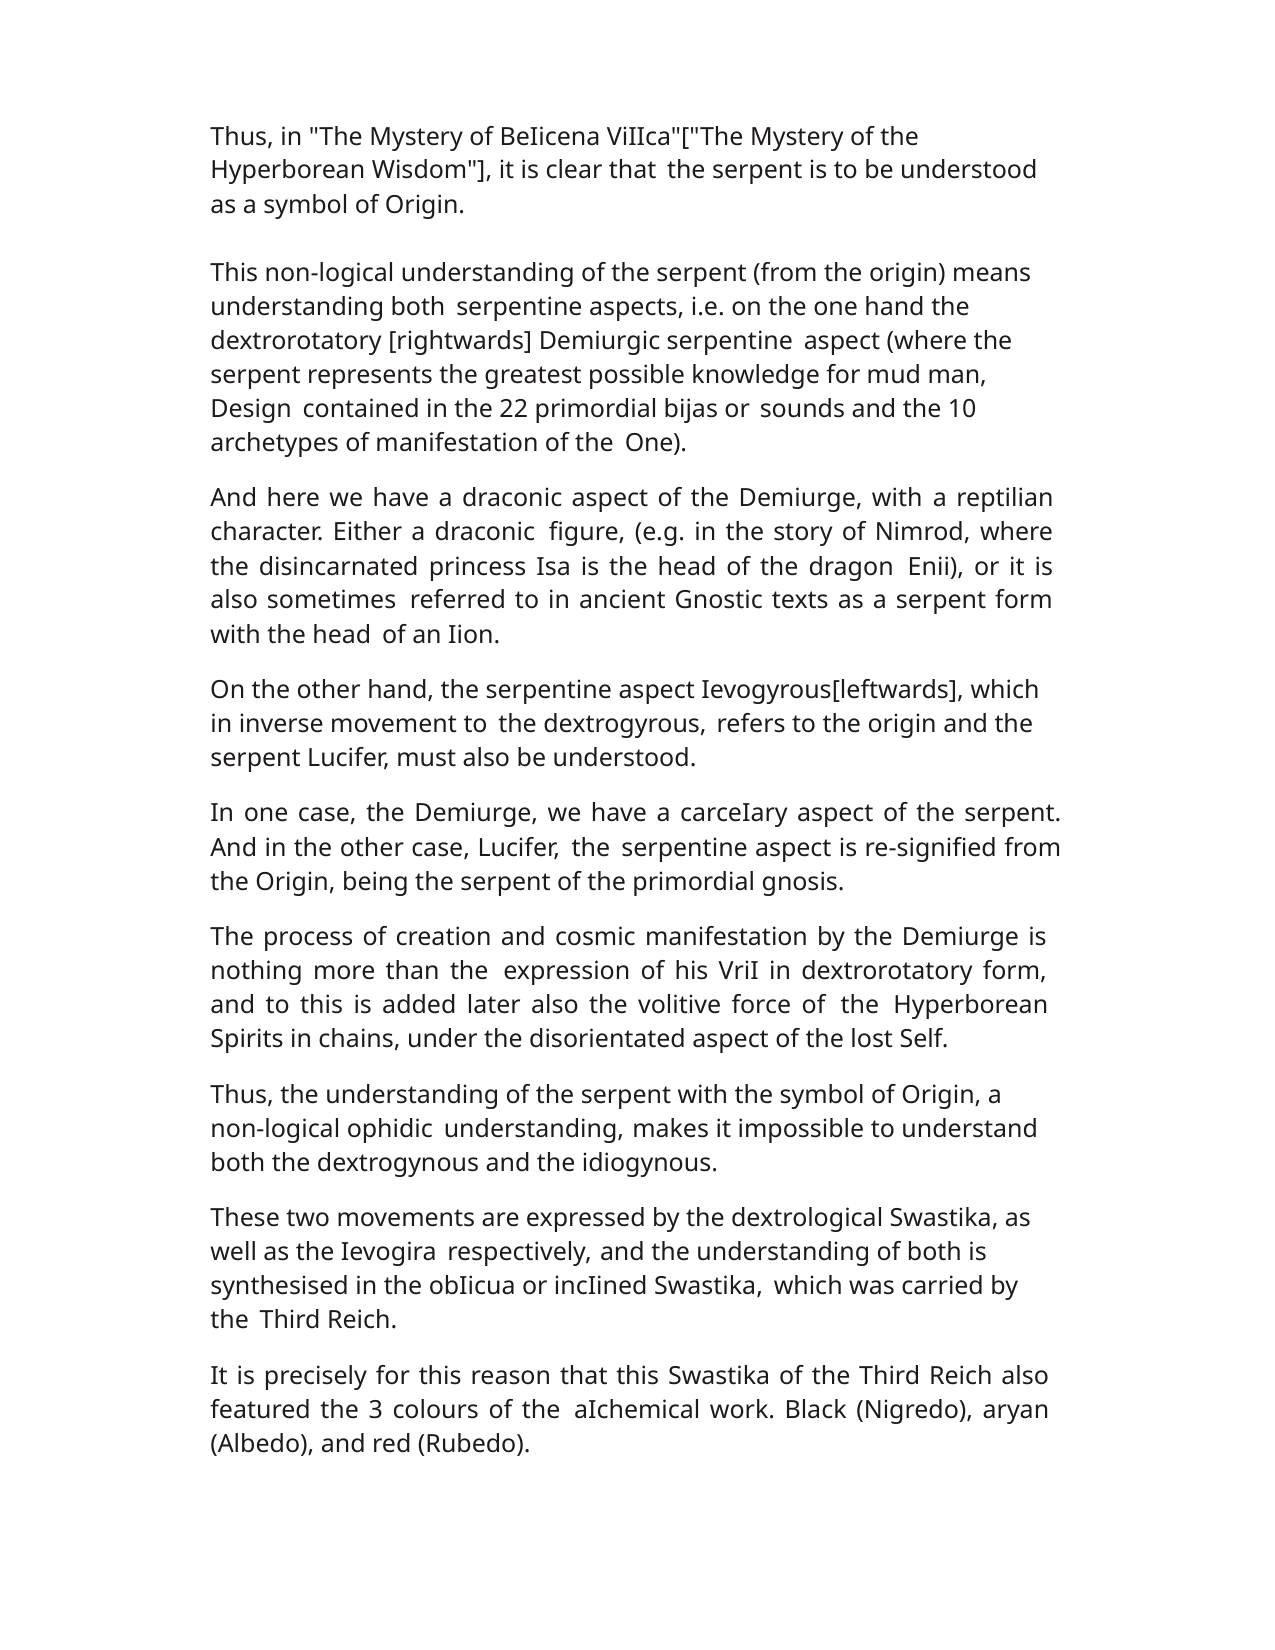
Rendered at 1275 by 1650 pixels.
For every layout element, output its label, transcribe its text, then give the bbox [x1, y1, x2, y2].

text On the other hand, the serpentine aspect Ievogyrous[leftwards], which in inverse movement to the dextrogyrous, refers to the origin and the serpent Lucifer, must also be understood. [210, 672, 1044, 774]
text These two movements are expressed by the dextrological Swastika, as well as the Ievogira respectively, and the understanding of both is synthesised in the obIicua or incIined Swastika, which was carried by the Third Reich. [210, 1200, 1044, 1336]
text In one case, the Demiurge, we have a carceIary aspect of the serpent. And in the other case, Lucifer, the serpentine aspect is re-signified from the Origin, being the serpent of the primordial gnosis. [210, 795, 1062, 897]
text Thus, in "The Mystery of BeIicena ViIIca"["The Mystery of the Hyperborean Wisdom"], it is clear that the serpent is to be understood as a symbol of Origin. [210, 118, 1066, 220]
text And here we have a draconic aspect of the Demiurge, with a reptilian character. Either a draconic figure, (e.g. in the story of Nimrod, where the disincarnated princess Isa is the head of the dragon Enii), or it is also sometimes referred to in ancient Gnostic texts as a serpent form with the head of an Iion. [210, 480, 1053, 650]
text The process of creation and cosmic manifestation by the Demiurge is nothing more than the expression of his VriI in dextrorotatory form, and to this is added later also the volitive force of the Hyperborean Spirits in chains, under the disorientated aspect of the lost Self. [210, 919, 1048, 1055]
text It is precisely for this reason that this Swastika of the Third Reich also featured the 3 colours of the aIchemical work. Black (Nigredo), aryan (Albedo), and red (Rubedo). [210, 1357, 1049, 1460]
text This non-logical understanding of the serpent (from the origin) means understanding both serpentine aspects, i.e. on the one hand the dextrorotatory [rightwards] Demiurgic serpentine aspect (where the serpent represents the greatest possible knowledge for mud man, Design contained in the 22 primordial bijas or sounds and the 10 archetypes of manifestation of the One). [210, 254, 1044, 459]
text Thus, the understanding of the serpent with the symbol of Origin, a non-logical ophidic understanding, makes it impossible to understand both the dextrogynous and the idiogynous. [210, 1076, 1044, 1178]
